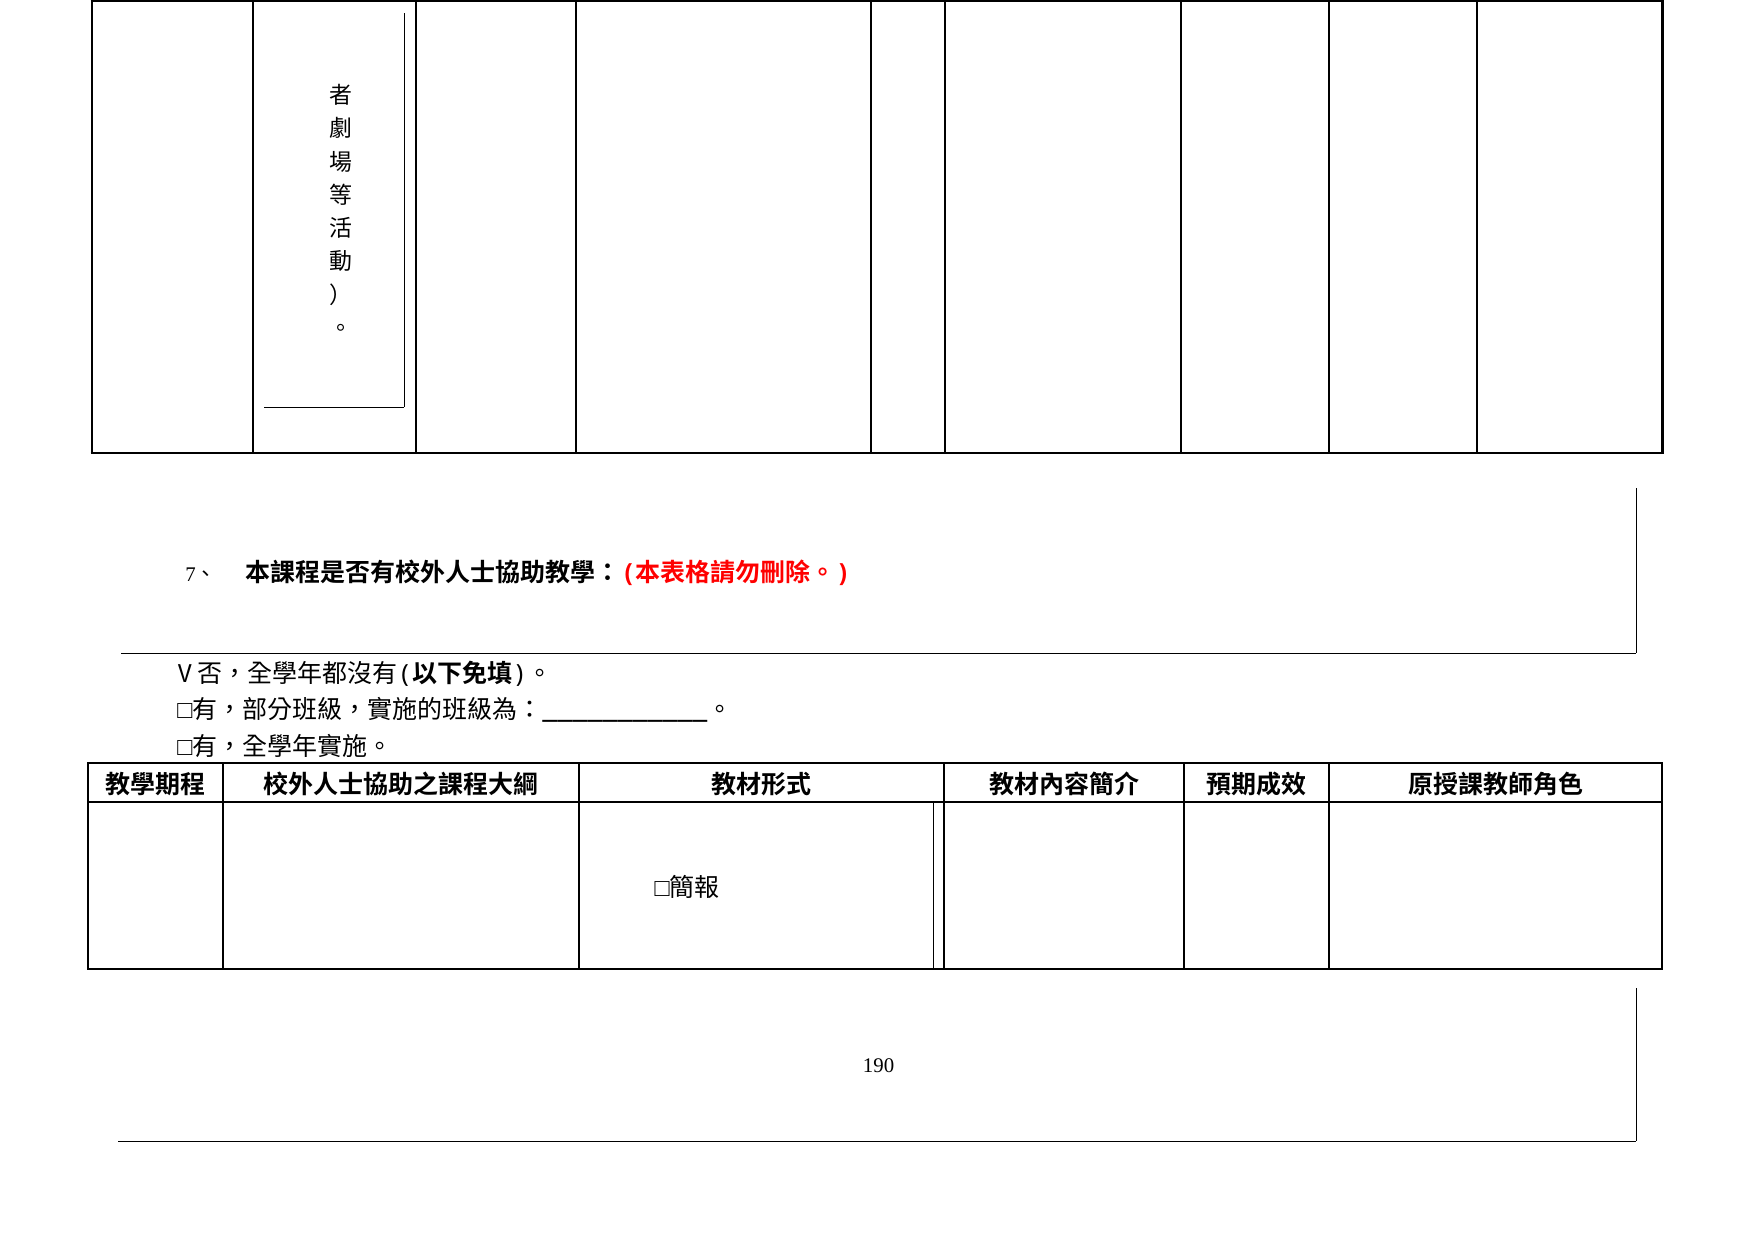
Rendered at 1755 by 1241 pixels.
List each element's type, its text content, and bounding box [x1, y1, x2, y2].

table_cell [1330, 2, 1476, 452]
text □有，全學年實施。 [121, 726, 1636, 762]
table_cell [1478, 2, 1661, 452]
table_header 校外人士協助之課程大綱 [224, 764, 578, 801]
table_cell 者劇場等活動）。 [254, 2, 415, 452]
table_cell [946, 2, 1180, 452]
list 本課程是否有校外人士協助教學：(本表格請勿刪除。) [121, 488, 1636, 653]
table_header 原授課教師角色 [1330, 764, 1661, 801]
table_header 預期成效 [1185, 764, 1328, 801]
table_header 教學期程 [89, 764, 222, 801]
table_header 教材內容簡介 [945, 764, 1183, 801]
table_cell [1330, 803, 1661, 968]
table_cell [872, 2, 944, 452]
table_cell □簡報 [580, 803, 933, 968]
table_cell [224, 803, 578, 968]
table_header 教材形式 [580, 764, 943, 801]
table_cell [1182, 2, 1328, 452]
text V否，全學年都沒有(以下免填)。 [121, 653, 1636, 690]
table_cell [577, 2, 870, 452]
table_cell [934, 803, 943, 968]
text □有，部分班級，實施的班級為：___________。 [121, 690, 1636, 726]
table_cell [89, 803, 222, 968]
table_cell [1185, 803, 1328, 968]
table_cell [945, 803, 1183, 968]
table_cell [93, 2, 252, 452]
table_cell [417, 2, 575, 452]
